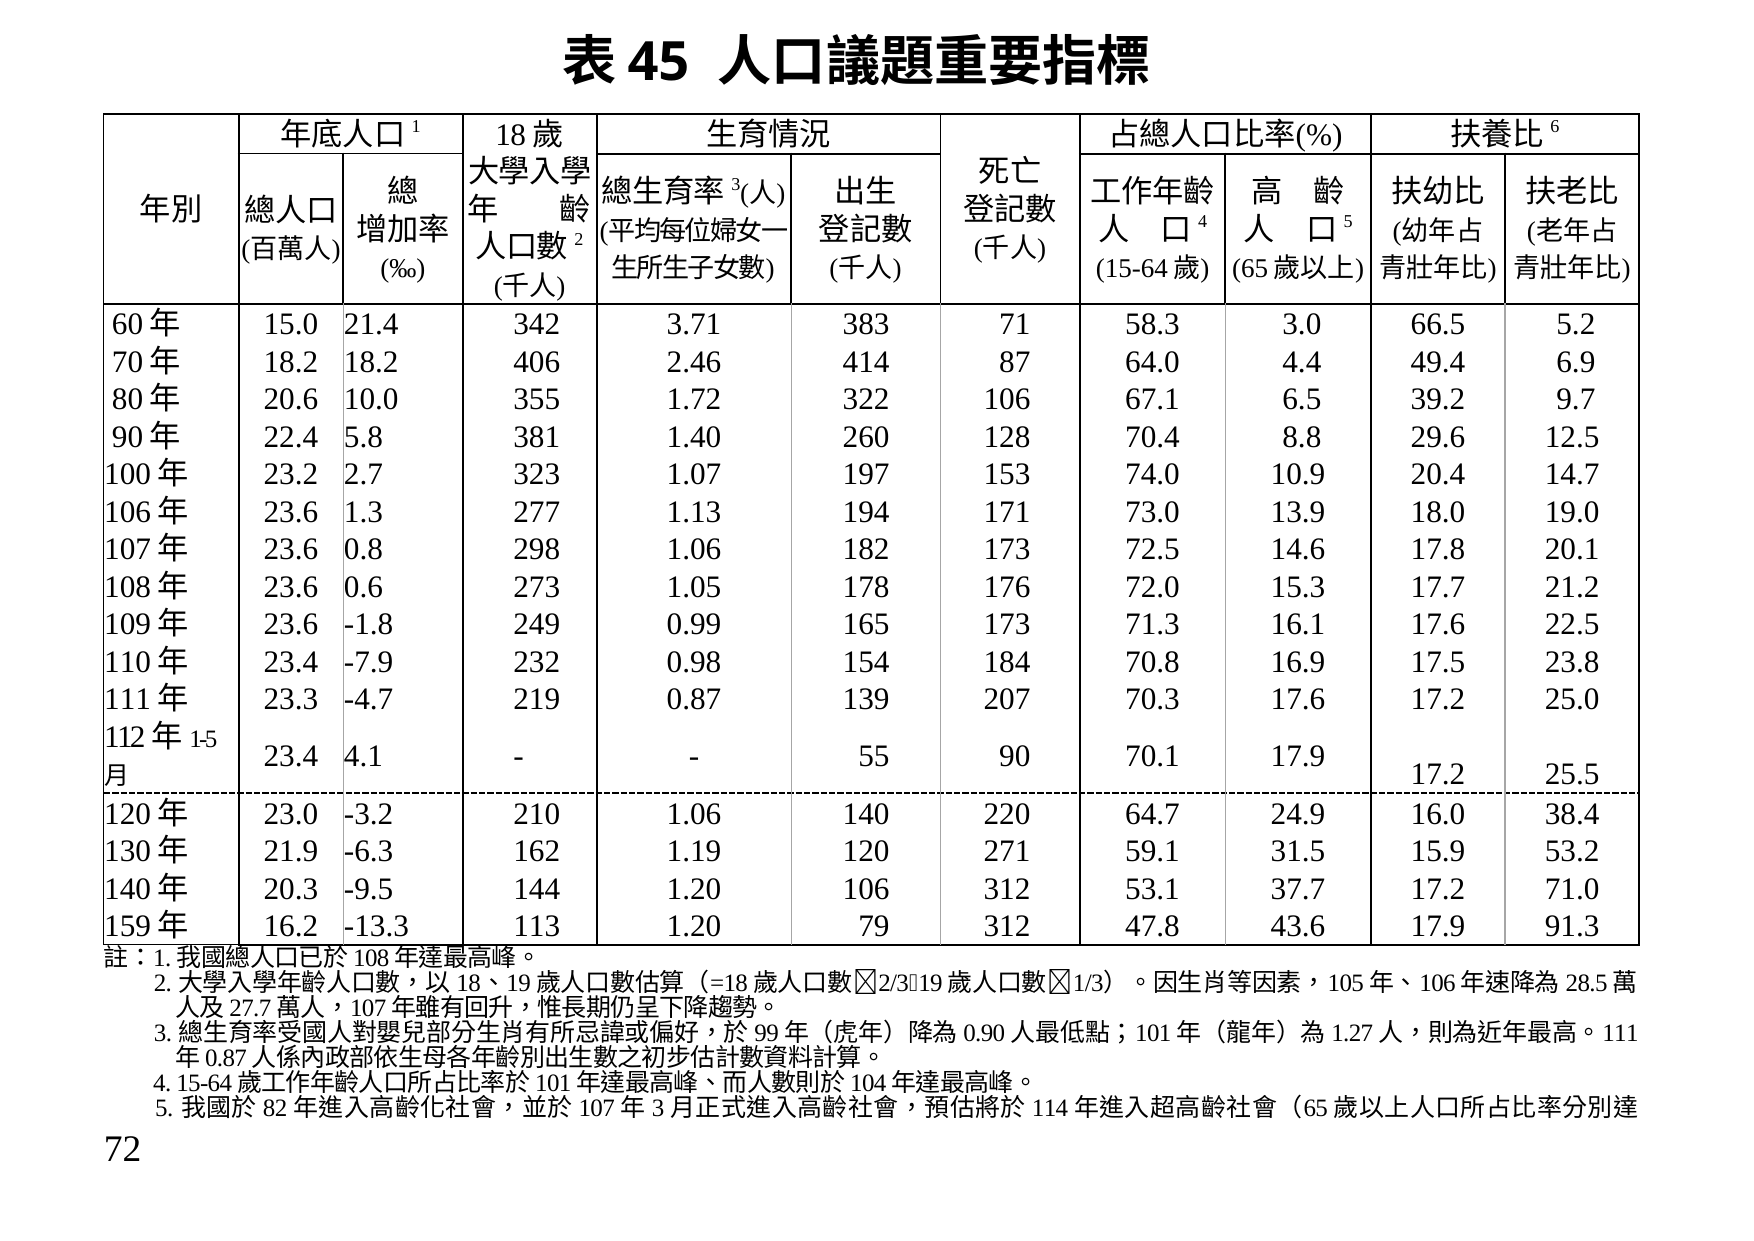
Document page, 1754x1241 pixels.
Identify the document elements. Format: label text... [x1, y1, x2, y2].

table_cell 16.2 [240, 907, 343, 944]
table_cell 17.8 [1372, 530, 1504, 567]
table_cell 18.2 [344, 342, 462, 380]
table_cell 176 [941, 567, 1079, 605]
table_cell 17.9 [1372, 907, 1504, 944]
table_cell 25.5 [1506, 717, 1638, 792]
table_cell 6.5 [1226, 380, 1370, 417]
table_cell 159年 [104, 907, 238, 944]
table_cell 112年1-5月 [104, 717, 238, 792]
table_cell 70.1 [1081, 717, 1225, 792]
table_cell 64.7 [1081, 792, 1225, 832]
table_cell 70年 [104, 342, 238, 380]
table_cell 出生 登記數 (千人) [792, 155, 940, 303]
table_cell 91.3 [1506, 907, 1638, 944]
table_cell 120年 [104, 792, 238, 832]
table_cell 2.46 [598, 342, 791, 380]
table_cell 60年 [104, 305, 238, 342]
table_cell 59.1 [1081, 832, 1225, 869]
table_cell 1.06 [598, 530, 791, 567]
table_cell 3.71 [598, 305, 791, 342]
table_cell - [464, 717, 596, 792]
table_cell 18.0 [1372, 492, 1504, 530]
table_cell 260 [792, 417, 940, 455]
table_cell 1.07 [598, 455, 791, 492]
table_cell 23.8 [1506, 642, 1638, 680]
table_cell 312 [941, 869, 1079, 907]
table_cell 37.7 [1226, 869, 1370, 907]
table_cell 1.40 [598, 417, 791, 455]
table_cell 23.6 [240, 492, 343, 530]
table_cell 194 [792, 492, 940, 530]
table_cell 140年 [104, 869, 238, 907]
table_cell 5.2 [1506, 305, 1638, 342]
table_cell 29.6 [1372, 417, 1504, 455]
table_cell -1.8 [344, 605, 462, 642]
table_cell 23.6 [240, 567, 343, 605]
table_cell 106 [792, 869, 940, 907]
table_cell 178 [792, 567, 940, 605]
table_cell 153 [941, 455, 1079, 492]
table_cell 1.20 [598, 869, 791, 907]
table_cell 71.0 [1506, 869, 1638, 907]
table_cell 0.6 [344, 567, 462, 605]
table_cell 25.0 [1506, 680, 1638, 717]
table_cell 1.13 [598, 492, 791, 530]
table_cell 173 [941, 530, 1079, 567]
table_header 年底人口1 [240, 115, 462, 153]
table_cell 144 [464, 869, 596, 907]
table_cell 22.5 [1506, 605, 1638, 642]
table_cell 120 [792, 832, 940, 869]
table_cell 10.9 [1226, 455, 1370, 492]
table_cell 106年 [104, 492, 238, 530]
table_cell 扶幼比 (幼年占 青壯年比) [1372, 155, 1504, 303]
table_cell 219 [464, 680, 596, 717]
table_cell 414 [792, 342, 940, 380]
table_header 占總人口比率(%) [1081, 115, 1370, 153]
table_cell 扶老比 (老年占 青壯年比) [1506, 155, 1638, 303]
table_cell 79 [792, 907, 940, 944]
table_cell 23.3 [240, 680, 343, 717]
table_cell 17.7 [1372, 567, 1504, 605]
table_cell 58.3 [1081, 305, 1225, 342]
table_cell 87 [941, 342, 1079, 380]
table_cell 182 [792, 530, 940, 567]
subtitle 表45 人口議題重要指標 [74, 1, 1639, 113]
table_cell 53.2 [1506, 832, 1638, 869]
table_cell 383 [792, 305, 940, 342]
table_cell 130年 [104, 832, 238, 869]
table_cell 1.20 [598, 907, 791, 944]
table_cell 21.4 [344, 305, 462, 342]
table_cell 0.87 [598, 680, 791, 717]
table_cell 73.0 [1081, 492, 1225, 530]
table_cell 0.8 [344, 530, 462, 567]
table_cell 184 [941, 642, 1079, 680]
table_cell 66.5 [1372, 305, 1504, 342]
table_cell 24.9 [1226, 792, 1370, 832]
table_cell 高 齡 人 口5 (65歲以上) [1226, 155, 1370, 303]
table_cell 23.6 [240, 530, 343, 567]
table_cell 271 [941, 832, 1079, 869]
table_cell 210 [464, 792, 596, 832]
table_cell 249 [464, 605, 596, 642]
table_cell 3.0 [1226, 305, 1370, 342]
table_cell 16.9 [1226, 642, 1370, 680]
table_cell 128 [941, 417, 1079, 455]
table_cell 165 [792, 605, 940, 642]
table_cell 139 [792, 680, 940, 717]
text 3. 總生育率受國人對嬰兒部分生肖有所忌諱或偏好，於99年（虎年）降為0.90人最低點；101年（龍年）為1.27人，則為近年最高。111年0.87人係內政部依生母各年齡別出生數之初步估計數資料計算。 [103, 1021, 1639, 1071]
table_cell 8.8 [1226, 417, 1370, 455]
table_cell 72.5 [1081, 530, 1225, 567]
table_cell 23.6 [240, 605, 343, 642]
text 5. 我國於82年進入高齡化社會，並於107年3月正式進入高齡社會，預估將於114年進入超高齡社會（65歲以上人口所占比率分別達 [103, 1096, 1639, 1121]
table_cell 20.1 [1506, 530, 1638, 567]
table_cell 107年 [104, 530, 238, 567]
table_header 年別 [104, 115, 238, 303]
table_cell 70.8 [1081, 642, 1225, 680]
table_cell 322 [792, 380, 940, 417]
table_cell 6.9 [1506, 342, 1638, 380]
table_header 18歲 大學入學 年 齡 人口數2 (千人) [464, 115, 596, 303]
table_cell 49.4 [1372, 342, 1504, 380]
table_cell 355 [464, 380, 596, 417]
table_cell 277 [464, 492, 596, 530]
table_cell 273 [464, 567, 596, 605]
table_cell 406 [464, 342, 596, 380]
table_cell 140 [792, 792, 940, 832]
table_cell 342 [464, 305, 596, 342]
table_cell 71.3 [1081, 605, 1225, 642]
table_cell 15.9 [1372, 832, 1504, 869]
table_cell 70.4 [1081, 417, 1225, 455]
table_cell 2.7 [344, 455, 462, 492]
table_cell 1.06 [598, 792, 791, 832]
table_cell -4.7 [344, 680, 462, 717]
text 2. 大學入學年齡人口數，以18、19歲人口數估算（=18歲人口數2/319歲人口數1/3）。因生肖等因素，105年、106年速降為28.5萬人及27.7萬人，107年雖有回升，惟長期仍呈下降趨勢。 [103, 971, 1639, 1021]
table_cell 1.3 [344, 492, 462, 530]
table_cell -9.5 [344, 869, 462, 907]
table_cell 22.4 [240, 417, 343, 455]
table_cell 67.1 [1081, 380, 1225, 417]
table_cell -13.3 [344, 907, 462, 944]
table_cell -3.2 [344, 792, 462, 832]
table_cell 20.4 [1372, 455, 1504, 492]
table_cell 113 [464, 907, 596, 944]
table_cell 23.2 [240, 455, 343, 492]
table_cell 173 [941, 605, 1079, 642]
table_cell 70.3 [1081, 680, 1225, 717]
table_cell 1.05 [598, 567, 791, 605]
table_cell 90 [941, 717, 1079, 792]
table_cell 17.2 [1372, 717, 1504, 792]
table_cell 總生育率3(人) (平均每位婦女一生所生子女數) [598, 155, 790, 303]
table_cell 111年 [104, 680, 238, 717]
table_cell 1.72 [598, 380, 791, 417]
table_cell 總 增加率 (‰) [344, 154, 462, 303]
text 註：1. 我國總人口已於108年達最高峰。 [103, 946, 1639, 971]
table_cell 39.2 [1372, 380, 1504, 417]
table_cell 16.1 [1226, 605, 1370, 642]
table_cell 23.0 [240, 792, 343, 832]
table_cell 23.4 [240, 642, 343, 680]
table_cell 17.2 [1372, 680, 1504, 717]
table_cell 19.0 [1506, 492, 1638, 530]
table_cell 100年 [104, 455, 238, 492]
table_cell 20.6 [240, 380, 343, 417]
table_cell 298 [464, 530, 596, 567]
table_cell 13.9 [1226, 492, 1370, 530]
table_cell 154 [792, 642, 940, 680]
table_cell 4.4 [1226, 342, 1370, 380]
table_header 死亡 登記數 (千人) [941, 115, 1079, 303]
table_cell 381 [464, 417, 596, 455]
table_cell 21.2 [1506, 567, 1638, 605]
table_cell 10.0 [344, 380, 462, 417]
table_cell 5.8 [344, 417, 462, 455]
table_cell 14.6 [1226, 530, 1370, 567]
table_cell 47.8 [1081, 907, 1225, 944]
table_header 扶養比6 [1372, 115, 1638, 153]
table_cell 12.5 [1506, 417, 1638, 455]
table_cell 197 [792, 455, 940, 492]
table_cell 106 [941, 380, 1079, 417]
table_cell 90年 [104, 417, 238, 455]
table_cell 43.6 [1226, 907, 1370, 944]
table_cell -6.3 [344, 832, 462, 869]
table_cell 21.9 [240, 832, 343, 869]
table_cell 17.9 [1226, 717, 1370, 792]
table_cell 17.5 [1372, 642, 1504, 680]
table_cell 53.1 [1081, 869, 1225, 907]
table_cell 207 [941, 680, 1079, 717]
table_cell 64.0 [1081, 342, 1225, 380]
table_cell 15.0 [240, 305, 343, 342]
table_cell 312 [941, 907, 1079, 944]
table_cell 總人口 (百萬人) [240, 154, 342, 303]
table_cell 162 [464, 832, 596, 869]
table_cell 17.6 [1226, 680, 1370, 717]
table_cell - [598, 717, 791, 792]
table_cell 1.19 [598, 832, 791, 869]
table_cell 38.4 [1506, 792, 1638, 832]
table_cell 工作年齡人 口4 (15-64歲) [1081, 155, 1224, 303]
table_cell 23.4 [240, 717, 343, 792]
table_cell 74.0 [1081, 455, 1225, 492]
table_header 生育情況 [598, 115, 940, 153]
table_cell 14.7 [1506, 455, 1638, 492]
table_cell 0.99 [598, 605, 791, 642]
table_cell 72.0 [1081, 567, 1225, 605]
table_cell 15.3 [1226, 567, 1370, 605]
table_cell 323 [464, 455, 596, 492]
table_cell 110年 [104, 642, 238, 680]
table_cell 16.0 [1372, 792, 1504, 832]
table_cell 108年 [104, 567, 238, 605]
table_cell 18.2 [240, 342, 343, 380]
table_cell 171 [941, 492, 1079, 530]
table_cell 220 [941, 792, 1079, 832]
table_cell 232 [464, 642, 596, 680]
table_cell 17.6 [1372, 605, 1504, 642]
table_cell 0.98 [598, 642, 791, 680]
text 4. 15-64歲工作年齡人口所占比率於101年達最高峰、而人數則於104年達最高峰。 [103, 1071, 1639, 1096]
table_cell -7.9 [344, 642, 462, 680]
table_cell 55 [792, 717, 940, 792]
table_cell 80年 [104, 380, 238, 417]
table_cell 109年 [104, 605, 238, 642]
table_cell 9.7 [1506, 380, 1638, 417]
table_cell 17.2 [1372, 869, 1504, 907]
table_cell 31.5 [1226, 832, 1370, 869]
table_cell 20.3 [240, 869, 343, 907]
table_cell 4.1 [344, 717, 462, 792]
table_cell 71 [941, 305, 1079, 342]
